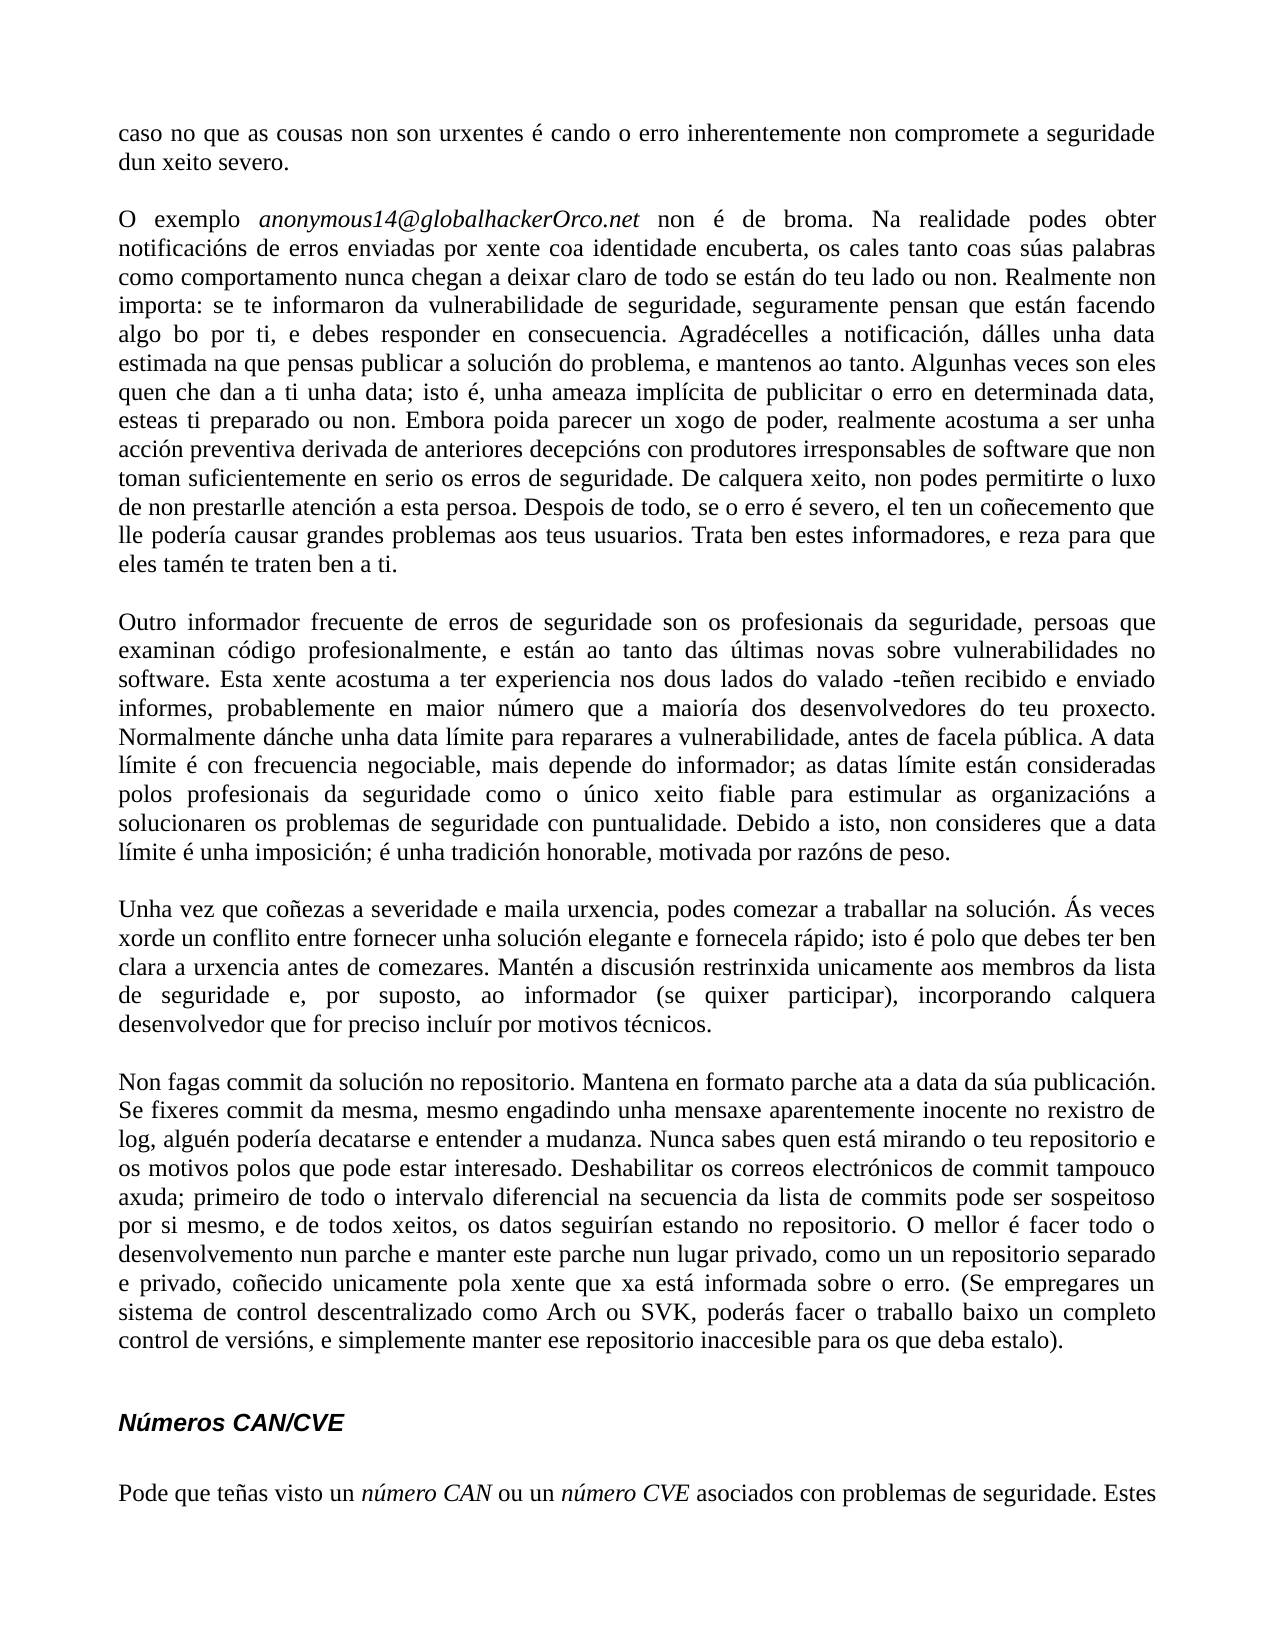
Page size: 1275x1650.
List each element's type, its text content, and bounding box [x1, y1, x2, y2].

text Outro informador frecuente de erros de seguridade son os profesionais da seguridade, persoas que examinan código profesionalmente, e están ao tanto das últimas novas sobre vulnerabilidades no software. Esta xente acostuma a ter experiencia nos dous lados do valado -teñen recibido e enviado informes, probablemente en maior número que a maioría dos desenvolvedores do teu proxecto. Normalmente dánche unha data límite para reparares a vulnerabilidade, antes de facela pública. A data límite é con frecuencia negociable, mais depende do informador; as datas límite están consideradas polos profesionais da seguridade como o único xeito fiable para estimular as organizacións a solucionaren os problemas de seguridade con puntualidade. Debido a isto, non consideres que a data límite é unha imposición; é unha tradición honorable, motivada por razóns de peso. [118, 607, 1157, 866]
text Pode que teñas visto un número CAN ou un número CVE asociados con problemas de seguridade. Estes [118, 1478, 1157, 1507]
subtitle Números CAN/CVE [118, 1408, 1157, 1437]
text caso no que as cousas non son urxentes é cando o erro inherentemente non compromete a seguridade dun xeito severo. [118, 118, 1157, 176]
text Unha vez que coñezas a severidade e maila urxencia, podes comezar a traballar na solución. Ás veces xorde un conflito entre fornecer unha solución elegante e fornecela rápido; isto é polo que debes ter ben clara a urxencia antes de comezares. Mantén a discusión restrinxida unicamente aos membros da lista de seguridade e, por suposto, ao informador (se quixer participar), incorporando calquera desenvolvedor que for preciso incluír por motivos técnicos. [118, 894, 1157, 1038]
text O exemplo anonymous14@globalhackerOrco.net non é de broma. Na realidade podes obter notificacións de erros enviadas por xente coa identidade encuberta, os cales tanto coas súas palabras como comportamento nunca chegan a deixar claro de todo se están do teu lado ou non. Realmente non importa: se te informaron da vulnerabilidade de seguridade, seguramente pensan que están facendo algo bo por ti, e debes responder en consecuencia. Agradécelles a notificación, dálles unha data estimada na que pensas publicar a solución do problema, e mantenos ao tanto. Algunhas veces son eles quen che dan a ti unha data; isto é, unha ameaza implícita de publicitar o erro en determinada data, esteas ti preparado ou non. Embora poida parecer un xogo de poder, realmente acostuma a ser unha acción preventiva derivada de anteriores decepcións con produtores irresponsables de software que non toman suficientemente en serio os erros de seguridade. De calquera xeito, non podes permitirte o luxo de non prestarlle atención a esta persoa. Despois de todo, se o erro é severo, el ten un coñecemento que lle podería causar grandes problemas aos teus usuarios. Trata ben estes informadores, e reza para que eles tamén te traten ben a ti. [118, 204, 1157, 578]
text Non fagas commit da solución no repositorio. Mantena en formato parche ata a data da súa publicación. Se fixeres commit da mesma, mesmo engadindo unha mensaxe aparentemente inocente no rexistro de log, alguén podería decatarse e entender a mudanza. Nunca sabes quen está mirando o teu repositorio e os motivos polos que pode estar interesado. Deshabilitar os correos electrónicos de commit tampouco axuda; primeiro de todo o intervalo diferencial na secuencia da lista de commits pode ser sospeitoso por si mesmo, e de todos xeitos, os datos seguirían estando no repositorio. O mellor é facer todo o desenvolvemento nun parche e manter este parche nun lugar privado, como un un repositorio separado e privado, coñecido unicamente pola xente que xa está informada sobre o erro. (Se empregares un sistema de control descentralizado como Arch ou SVK, poderás facer o traballo baixo un completo control de versións, e simplemente manter ese repositorio inaccesible para os que deba estalo). [118, 1067, 1157, 1354]
